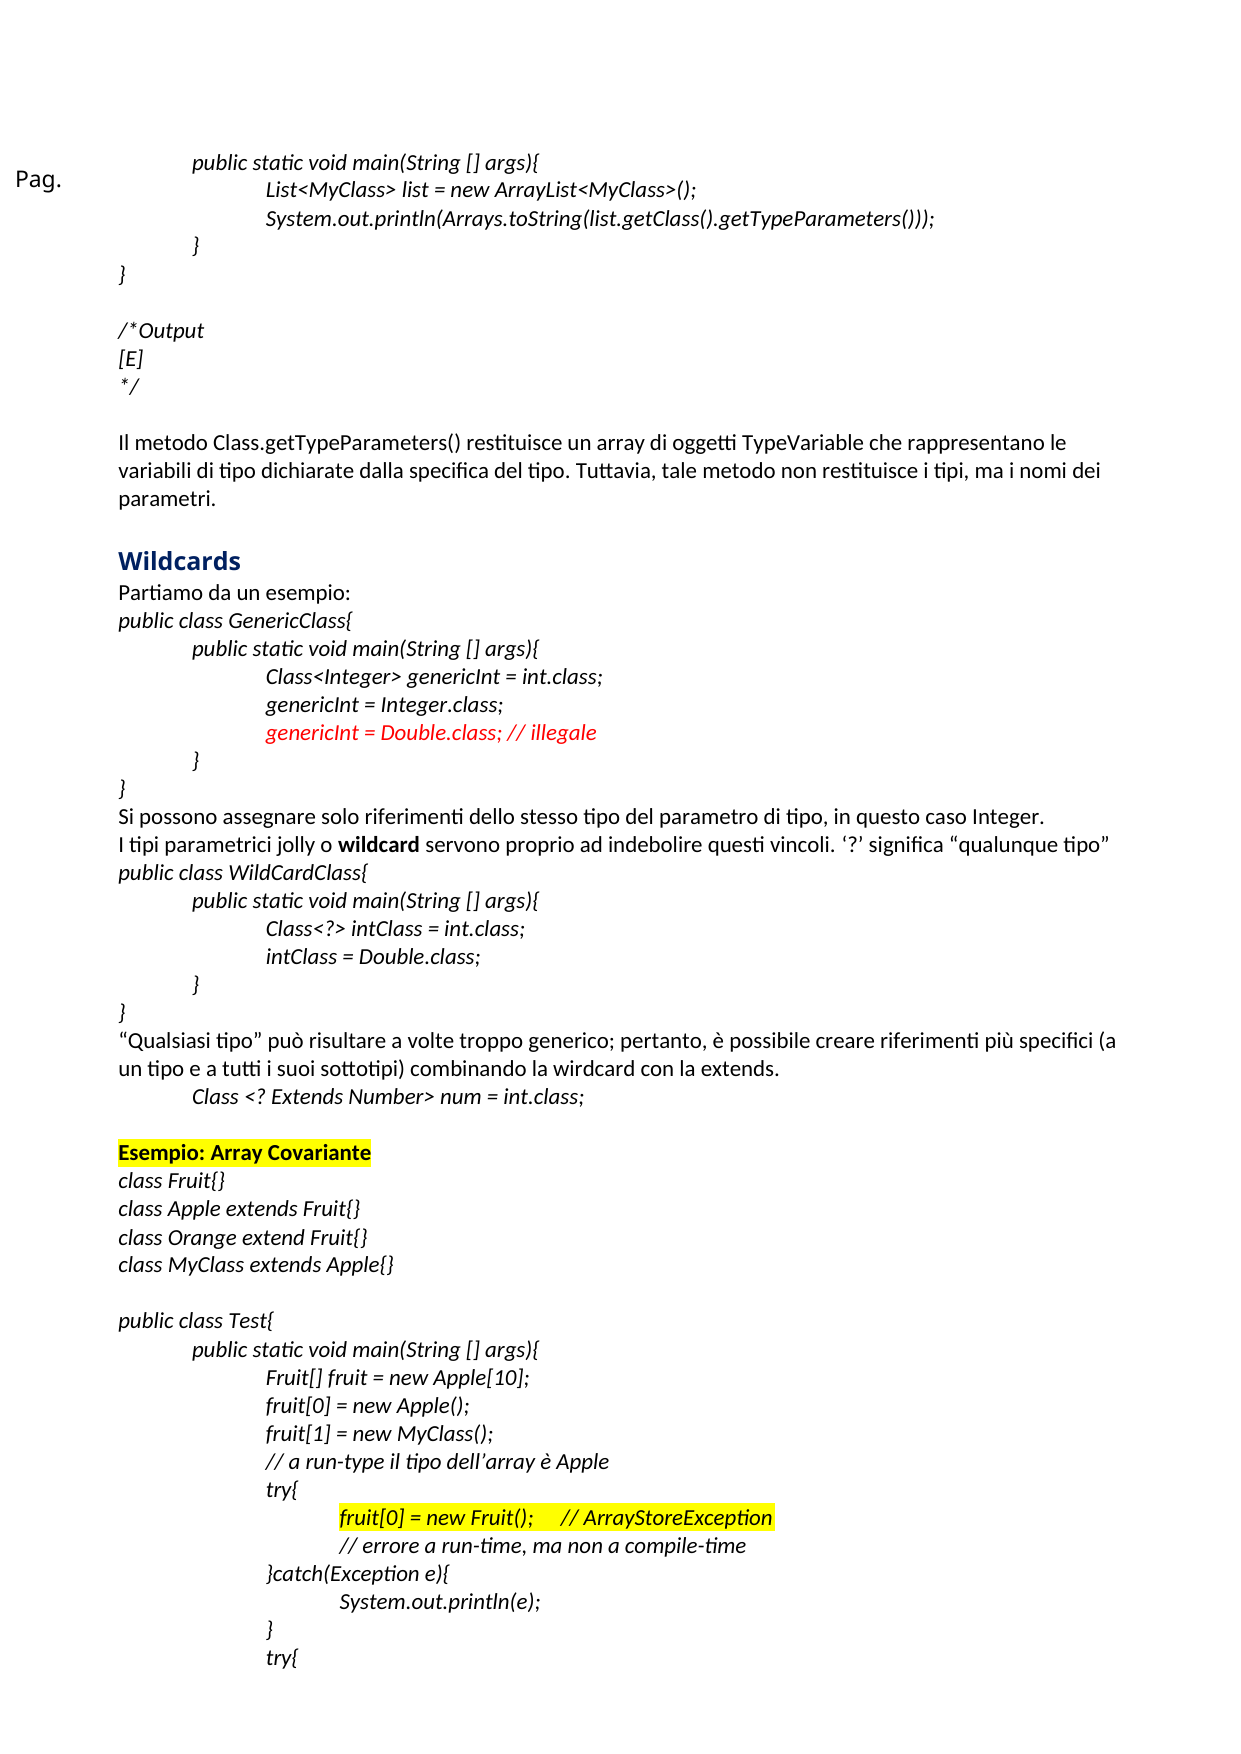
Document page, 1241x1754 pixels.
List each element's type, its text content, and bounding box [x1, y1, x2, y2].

text } [118, 774, 1122, 802]
text Class <? Extends Number> num = int.class; [118, 1082, 1122, 1111]
text fruit[1] = new MyClass(); [118, 1419, 1122, 1447]
text Si possono assegnare solo riferimenti dello stesso tipo del parametro di tipo, in questo caso Integer. [118, 802, 1122, 830]
text class Apple extends Fruit{} [118, 1194, 1122, 1223]
text */ [118, 372, 1122, 400]
text System.out.println(e); [118, 1587, 1122, 1615]
text Fruit[] fruit = new Apple[10]; [118, 1363, 1122, 1391]
text genericInt = Double.class; // illegale [118, 718, 1122, 746]
text public static void main(String [] args){ [118, 886, 1122, 914]
text } [118, 998, 1122, 1026]
text public class Test{ [118, 1307, 1122, 1335]
subtitle Wildcards [118, 544, 1122, 578]
text } [118, 232, 1122, 260]
text class Orange extend Fruit{} [118, 1223, 1122, 1251]
text I tipi parametrici jolly o wildcard servono proprio ad indebolire questi vincoli. ‘?’ significa “qualunque tipo” [118, 830, 1122, 858]
text List<MyClass> list = new ArrayList<MyClass>(); [118, 176, 1122, 204]
text } [118, 260, 1122, 288]
text public static void main(String [] args){ [118, 634, 1122, 662]
text class Fruit{} [118, 1167, 1122, 1194]
text public static void main(String [] args){ [118, 148, 1122, 176]
text } [118, 970, 1122, 998]
text // a run-type il tipo dell’array è Apple [118, 1447, 1122, 1475]
text public class WildCardClass{ [118, 858, 1122, 886]
text }catch(Exception e){ [118, 1559, 1122, 1587]
text “Qualsiasi tipo” può risultare a volte troppo generico; pertanto, è possibile creare riferimenti più specifici (a un tipo e a tutti i suoi sottotipi) combinando la wirdcard con la extends. [118, 1026, 1122, 1082]
text Esempio: Array Covariante [118, 1138, 1122, 1167]
text public static void main(String [] args){ [118, 1335, 1122, 1363]
text /*Output [118, 316, 1122, 344]
text fruit[0] = new Fruit(); // ArrayStoreException [118, 1503, 1122, 1531]
text genericInt = Integer.class; [118, 690, 1122, 718]
text } [118, 746, 1122, 774]
text System.out.println(Arrays.toString(list.getClass().getTypeParameters())); [118, 204, 1122, 232]
text [E] [118, 344, 1122, 372]
text Class<Integer> genericInt = int.class; [118, 662, 1122, 690]
text Il metodo Class.getTypeParameters() restituisce un array di oggetti TypeVariable che rappresentano le variabili di tipo dichiarate dalla specifica del tipo. Tuttavia, tale metodo non restituisce i tipi, ma i nomi dei parametri. [118, 428, 1122, 512]
text Partiamo da un esempio: [118, 578, 1122, 606]
text // errore a run-time, ma non a compile-time [118, 1531, 1122, 1559]
text class MyClass extends Apple{} [118, 1251, 1122, 1279]
text Class<?> intClass = int.class; [118, 914, 1122, 942]
text try{ [118, 1475, 1122, 1503]
text public class GenericClass{ [118, 606, 1122, 634]
text fruit[0] = new Apple(); [118, 1391, 1122, 1419]
text } [118, 1615, 1122, 1643]
text intClass = Double.class; [118, 942, 1122, 970]
text try{ [118, 1643, 1122, 1671]
